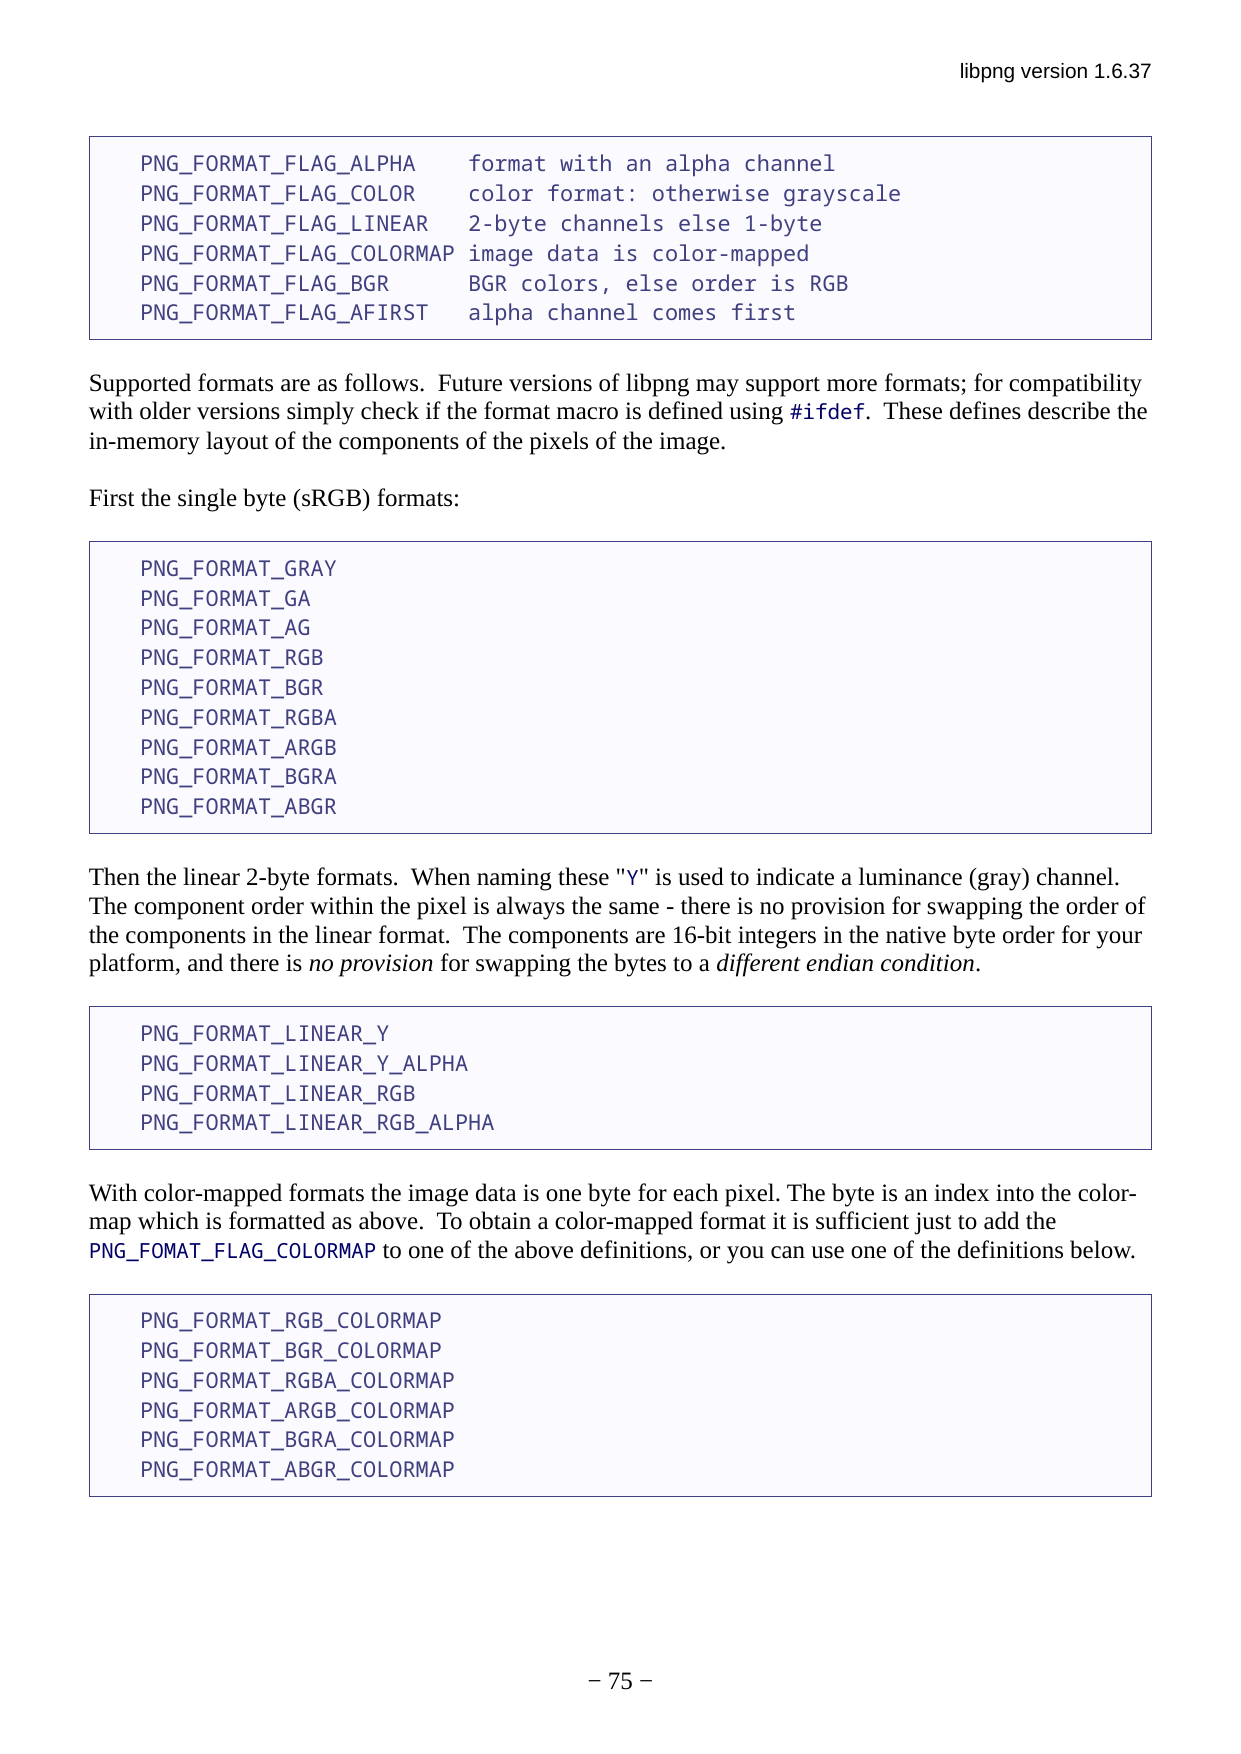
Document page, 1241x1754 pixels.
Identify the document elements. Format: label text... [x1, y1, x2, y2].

text With color-mapped formats the image data is one byte for each pixel. The byte is an index into the color-map which is formatted as above. To obtain a color-mapped format it is sufficient just to add the PNG_FOMAT_FLAG_COLORMAP to one of the above definitions, or you can use one of the definitions below. [88, 1178, 1152, 1265]
text PNG_FORMAT_AG [90, 601, 1151, 630]
text PNG_FORMAT_ABGR_COLORMAP [90, 1442, 1151, 1496]
text PNG_FORMAT_ARGB [90, 720, 1151, 749]
text Then the linear 2-byte formats. When naming these "Y" is used to indicate a luminance (gray) channel. The component order within the pixel is always the same - there is no provision for swapping the order of the components in the linear format. The components are 16-bit integers in the native byte order for your platform, and there is no provision for swapping the bytes to a different endian condition. [88, 862, 1152, 977]
text PNG_FORMAT_FLAG_COLORMAP image data is color-mapped [90, 226, 1151, 256]
text PNG_FORMAT_FLAG_LINEAR 2-byte channels else 1-byte [90, 196, 1151, 226]
text PNG_FORMAT_BGR [90, 660, 1151, 690]
text Supported formats are as follows. Future versions of libpng may support more formats; for compatibility with older versions simply check if the format macro is defined using #ifdef. These defines describe the in-memory layout of the components of the pixels of the image. [88, 368, 1152, 455]
text PNG_FORMAT_FLAG_BGR BGR colors, else order is RGB [90, 256, 1151, 285]
text PNG_FORMAT_ARGB_COLORMAP [90, 1383, 1151, 1413]
text PNG_FORMAT_RGBA [90, 690, 1151, 720]
text PNG_FORMAT_ABGR [90, 779, 1151, 833]
text PNG_FORMAT_FLAG_COLOR color format: otherwise grayscale [90, 166, 1151, 196]
text PNG_FORMAT_LINEAR_RGB_ALPHA [90, 1095, 1151, 1149]
text PNG_FORMAT_RGBA_COLORMAP [90, 1353, 1151, 1383]
text PNG_FORMAT_RGB_COLORMAP [90, 1295, 1151, 1323]
text PNG_FORMAT_BGRA_COLORMAP [90, 1413, 1151, 1442]
text PNG_FORMAT_BGRA [90, 749, 1151, 779]
text PNG_FORMAT_GA [90, 571, 1151, 601]
text PNG_FORMAT_LINEAR_Y [90, 1007, 1151, 1036]
text PNG_FORMAT_LINEAR_RGB [90, 1066, 1151, 1095]
text PNG_FORMAT_LINEAR_Y_ALPHA [90, 1036, 1151, 1066]
text PNG_FORMAT_FLAG_AFIRST alpha channel comes first [90, 285, 1151, 339]
text PNG_FORMAT_GRAY [90, 542, 1151, 571]
text PNG_FORMAT_BGR_COLORMAP [90, 1323, 1151, 1353]
text PNG_FORMAT_FLAG_ALPHA format with an alpha channel [90, 137, 1151, 166]
text First the single byte (sRGB) formats: [88, 483, 1152, 512]
text PNG_FORMAT_RGB [90, 630, 1151, 660]
